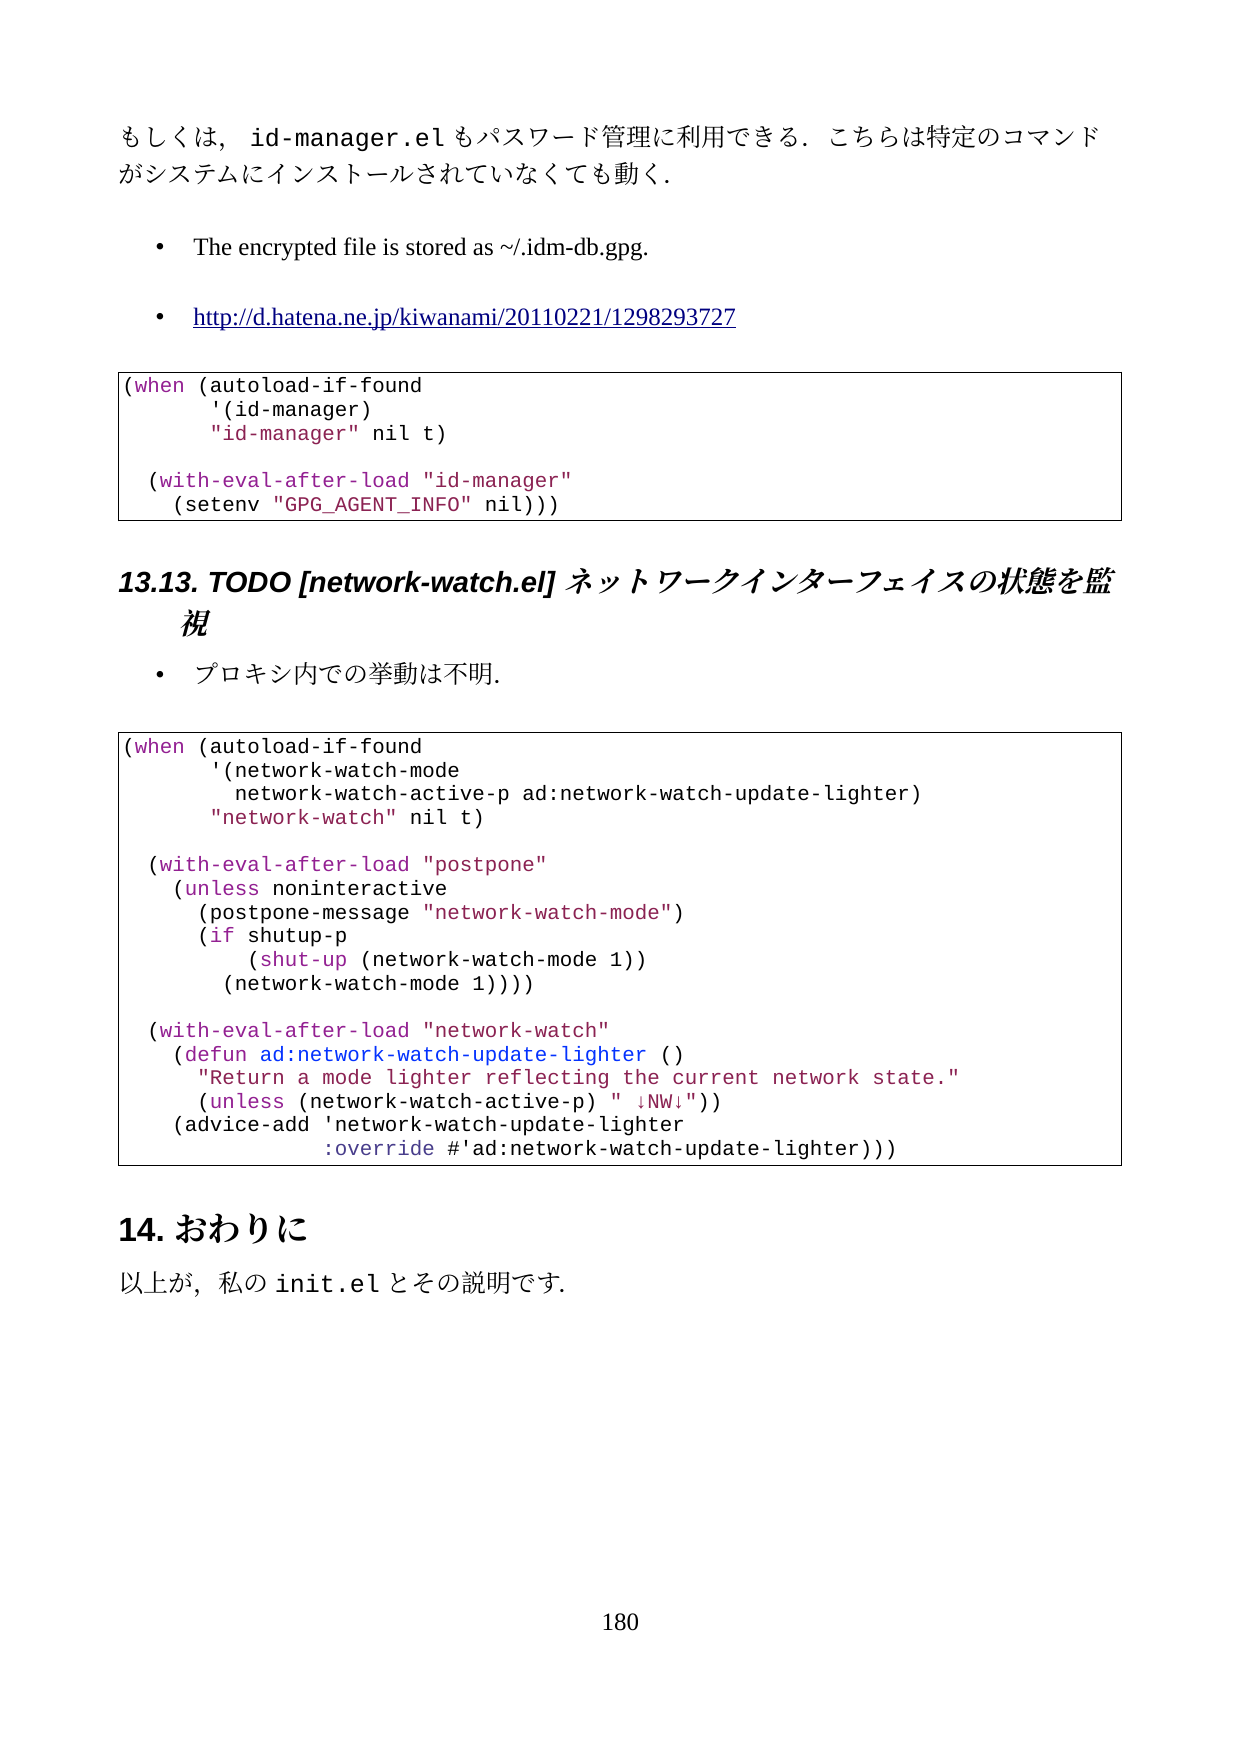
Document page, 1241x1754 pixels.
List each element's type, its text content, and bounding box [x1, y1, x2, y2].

list プロキシ内での挙動は不明． [156, 655, 1122, 720]
text '(network-watch-mode [119, 756, 1121, 779]
text (unless noninteractive [119, 874, 1121, 898]
text (setenv "GPG_AGENT_INFO" nil))) [119, 490, 1121, 520]
text 以上が，私の init.el とその説明です． [118, 1264, 1122, 1329]
text network-watch-active-p ad:network-watch-update-lighter) [119, 779, 1121, 803]
text :override #'ad:network-watch-update-lighter))) [119, 1134, 1121, 1165]
text (with-eval-after-load "network-watch" [119, 1016, 1121, 1039]
text (defun ad:network-watch-update-lighter () [119, 1039, 1121, 1063]
subtitle TODO [network-watch.el] ネットワークインターフェイスの状態を監視 [118, 559, 1122, 642]
list http://d.hatena.ne.jp/kiwanami/20110221/1298293727 [156, 302, 1122, 359]
subtitle おわりに [118, 1203, 1122, 1251]
text もしくは， id-manager.el もパスワード管理に利用できる．こちらは特定のコマンドがシステムにインストールされていなくても動く． [118, 118, 1122, 219]
text (when (autoload-if-found [119, 733, 1121, 756]
text (network-watch-mode 1)))) [119, 969, 1121, 992]
text (unless (network-watch-active-p) " ↓NW↓")) [119, 1087, 1121, 1111]
text (with-eval-after-load "id-manager" [119, 466, 1121, 490]
text (when (autoload-if-found [119, 373, 1121, 395]
list The encrypted file is stored as ~/.idm-db.gpg. [156, 232, 1122, 289]
text (postpone-message "network-watch-mode") [119, 898, 1121, 921]
text (if shutup-p [119, 921, 1121, 945]
text "Return a mode lighter reflecting the current network state." [119, 1063, 1121, 1087]
text (advice-add 'network-watch-update-lighter [119, 1111, 1121, 1134]
text "id-manager" nil t) [119, 419, 1121, 442]
text "network-watch" nil t) [119, 803, 1121, 827]
text '(id-manager) [119, 395, 1121, 419]
text (with-eval-after-load "postpone" [119, 850, 1121, 874]
text (shut-up (network-watch-mode 1)) [119, 945, 1121, 969]
